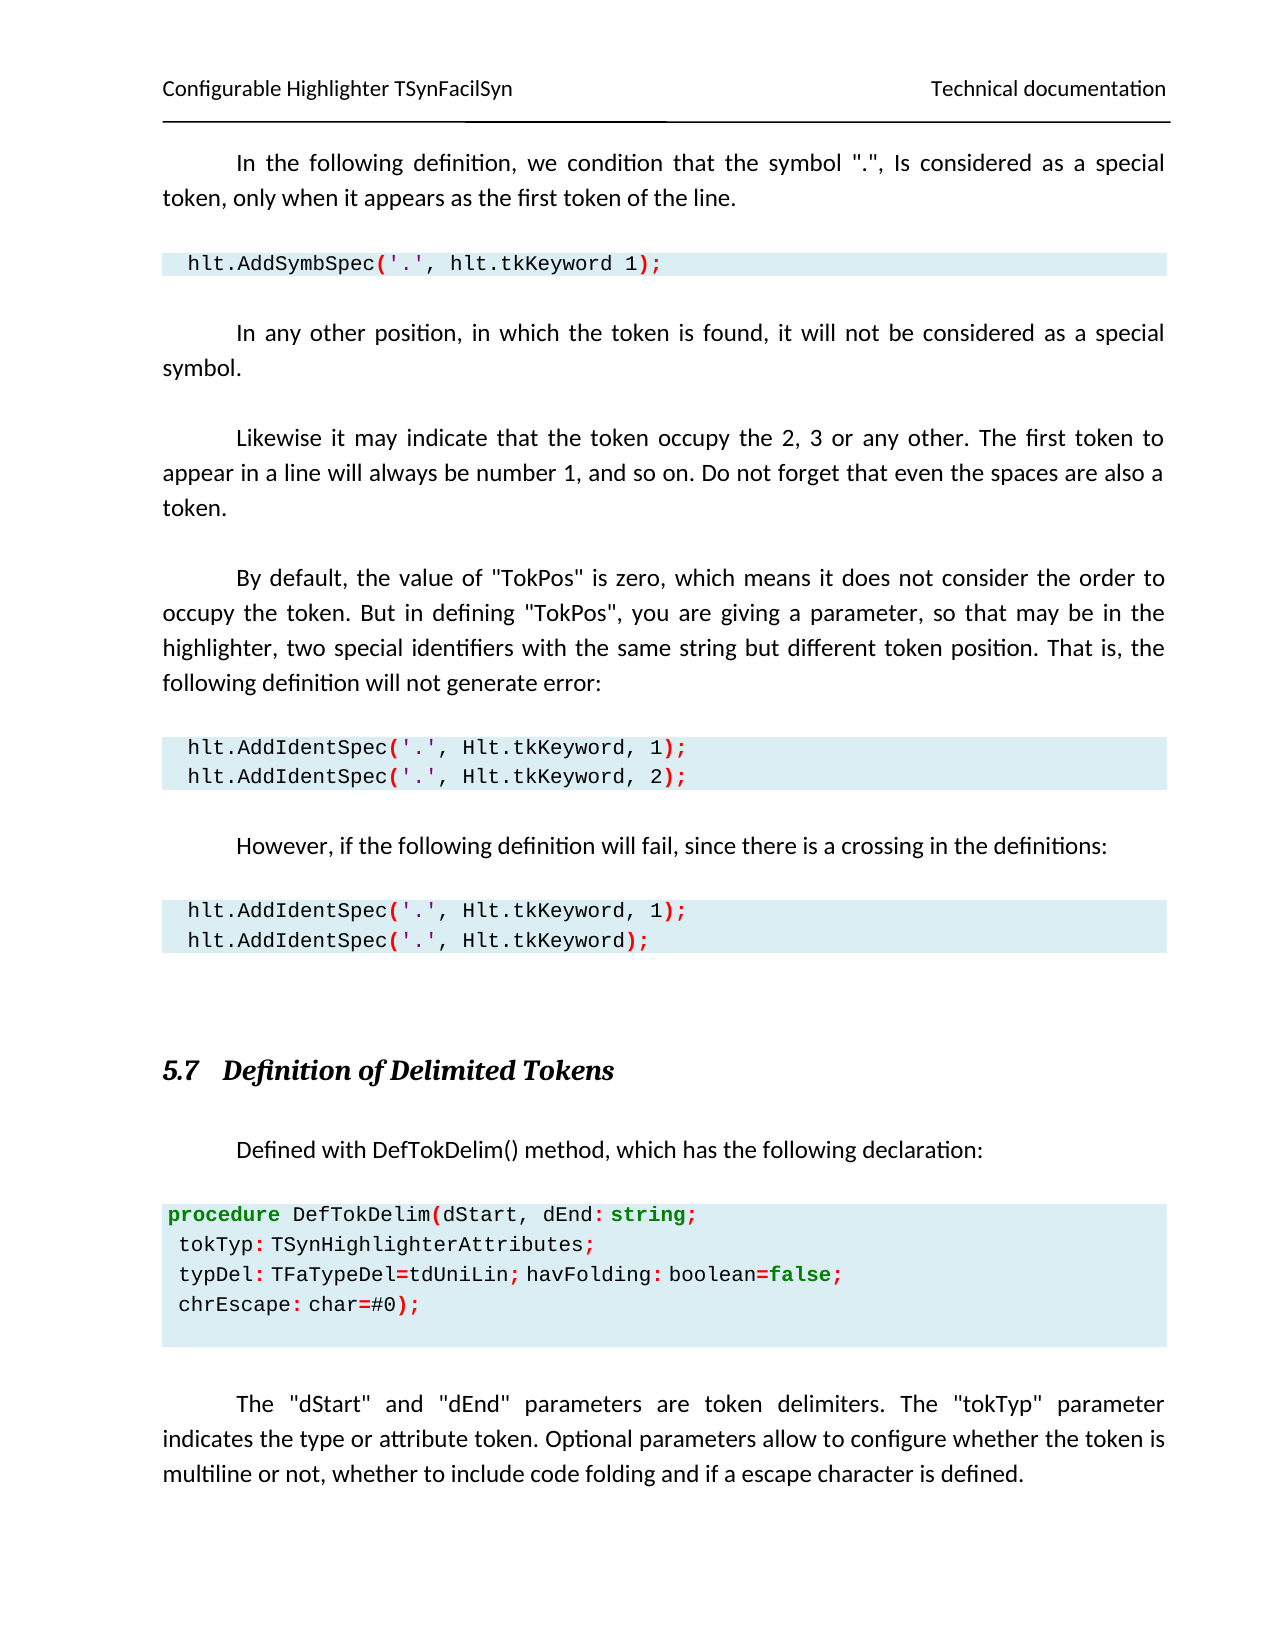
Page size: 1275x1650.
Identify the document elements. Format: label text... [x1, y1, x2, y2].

text In the following definition, we condition that the symbol ".", Is considered as a special token, only when it appears as the first token of the line. [162, 148, 1167, 213]
text However, if the following definition will fail, since there is a crossing in the definitions: [162, 830, 1167, 861]
subtitle Definition of Delimited Tokens [162, 1054, 1167, 1087]
text typDel: TFaTypeDel=tdUniLin; havFolding: boolean=false; [162, 1264, 1167, 1287]
text procedure DefTokDelim(dStart, dEnd: string; [162, 1204, 1167, 1227]
text Defined with DefTokDelim() method, which has the following declaration: [162, 1134, 1167, 1164]
text hlt.AddIdentSpec('.', Hlt.tkKeyword, 1); [162, 737, 1167, 761]
text hlt.AddIdentSpec('.', Hlt.tkKeyword); [162, 930, 1167, 953]
text hlt.AddIdentSpec('.', Hlt.tkKeyword, 1); [162, 900, 1167, 924]
text hlt.AddIdentSpec('.', Hlt.tkKeyword, 2); [162, 766, 1167, 790]
text tokTyp: TSynHighlighterAttributes; [162, 1234, 1167, 1257]
text Likewise it may indicate that the token occupy the 2, 3 or any other. The first token to appear in a line will always be number 1, and so on. Do not forget that even the spaces are also a token. [162, 422, 1167, 522]
text hlt.AddSymbSpec('.', hlt.tkKeyword 1); [162, 253, 1167, 276]
text In any other position, in which the token is found, it will not be considered as a special symbol. [162, 317, 1167, 382]
text chrEscape: char=#0); [162, 1294, 1167, 1317]
text The "dStart" and "dEnd" parameters are token delimiters. The "tokTyp" parameter indicates the type or attribute token. Optional parameters allow to configure whether the token is multiline or not, whether to include code folding and if a escape character is defined. [162, 1388, 1167, 1488]
text By default, the value of "TokPos" is zero, which means it does not consider the order to occupy the token. But in defining "TokPos", you are giving a parameter, so that may be in the highlighter, two special identifiers with the same string but different token position. That is, the following definition will not generate error: [162, 562, 1167, 697]
